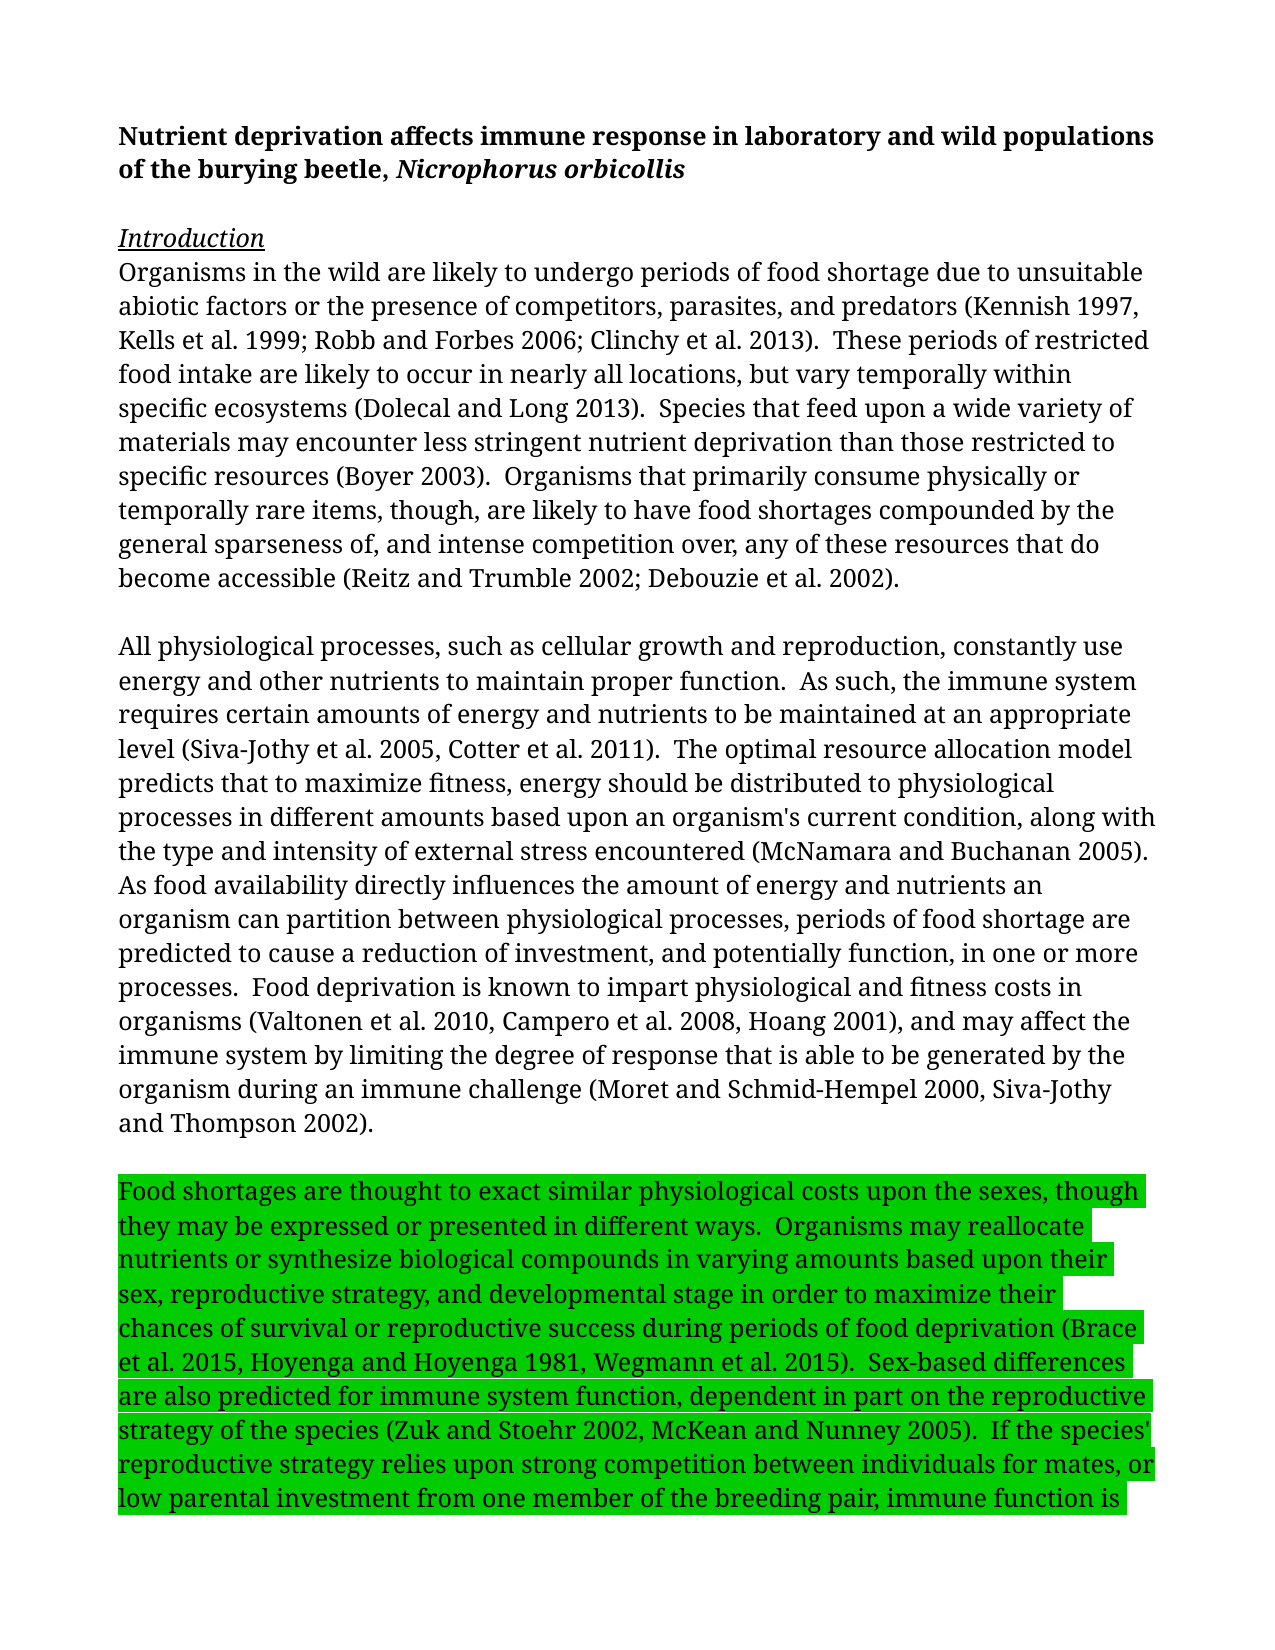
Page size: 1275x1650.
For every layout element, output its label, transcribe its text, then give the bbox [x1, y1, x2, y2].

text Nutrient deprivation affects immune response in laboratory and wild populations of the burying beetle, Nicrophorus orbicollis [118, 118, 1157, 186]
text Introduction [118, 220, 1157, 254]
text All physiological processes, such as cellular growth and reproduction, constantly use energy and other nutrients to maintain proper function. As such, the immune system requires certain amounts of energy and nutrients to be maintained at an appropriate level (Siva-Jothy et al. 2005, Cotter et al. 2011). The optimal resource allocation model predicts that to maximize fitness, energy should be distributed to physiological processes in different amounts based upon an organism's current condition, along with the type and intensity of external stress encountered (McNamara and Buchanan 2005). As food availability directly influences the amount of energy and nutrients an organism can partition between physiological processes, periods of food shortage are predicted to cause a reduction of investment, and potentially function, in one or more processes. Food deprivation is known to impart physiological and fitness costs in organisms (Valtonen et al. 2010, Campero et al. 2008, Hoang 2001), and may affect the immune system by limiting the degree of response that is able to be generated by the organism during an immune challenge (Moret and Schmid-Hempel 2000, Siva-Jothy and Thompson 2002). [118, 629, 1157, 1140]
text Food shortages are thought to exact similar physiological costs upon the sexes, though they may be expressed or presented in different ways. Organisms may reallocate nutrients or synthesize biological compounds in varying amounts based upon their sex, reproductive strategy, and developmental stage in order to maximize their chances of survival or reproductive success during periods of food deprivation (Brace et al. 2015, Hoyenga and Hoyenga 1981, Wegmann et al. 2015). Sex-based differences are also predicted for immune system function, dependent in part on the reproductive strategy of the species (Zuk and Stoehr 2002, McKean and Nunney 2005). If the species' reproductive strategy relies upon strong competition between individuals for mates, or low parental investment from one member of the breeding pair, immune function is [118, 1174, 1157, 1515]
text Organisms in the wild are likely to undergo periods of food shortage due to unsuitable abiotic factors or the presence of competitors, parasites, and predators (Kennish 1997, Kells et al. 1999; Robb and Forbes 2006; Clinchy et al. 2013). These periods of restricted food intake are likely to occur in nearly all locations, but vary temporally within specific ecosystems (Dolecal and Long 2013). Species that feed upon a wide variety of materials may encounter less stringent nutrient deprivation than those restricted to specific resources (Boyer 2003). Organisms that primarily consume physically or temporally rare items, though, are likely to have food shortages compounded by the general sparseness of, and intense competition over, any of these resources that do become accessible (Reitz and Trumble 2002; Debouzie et al. 2002). [118, 254, 1157, 595]
